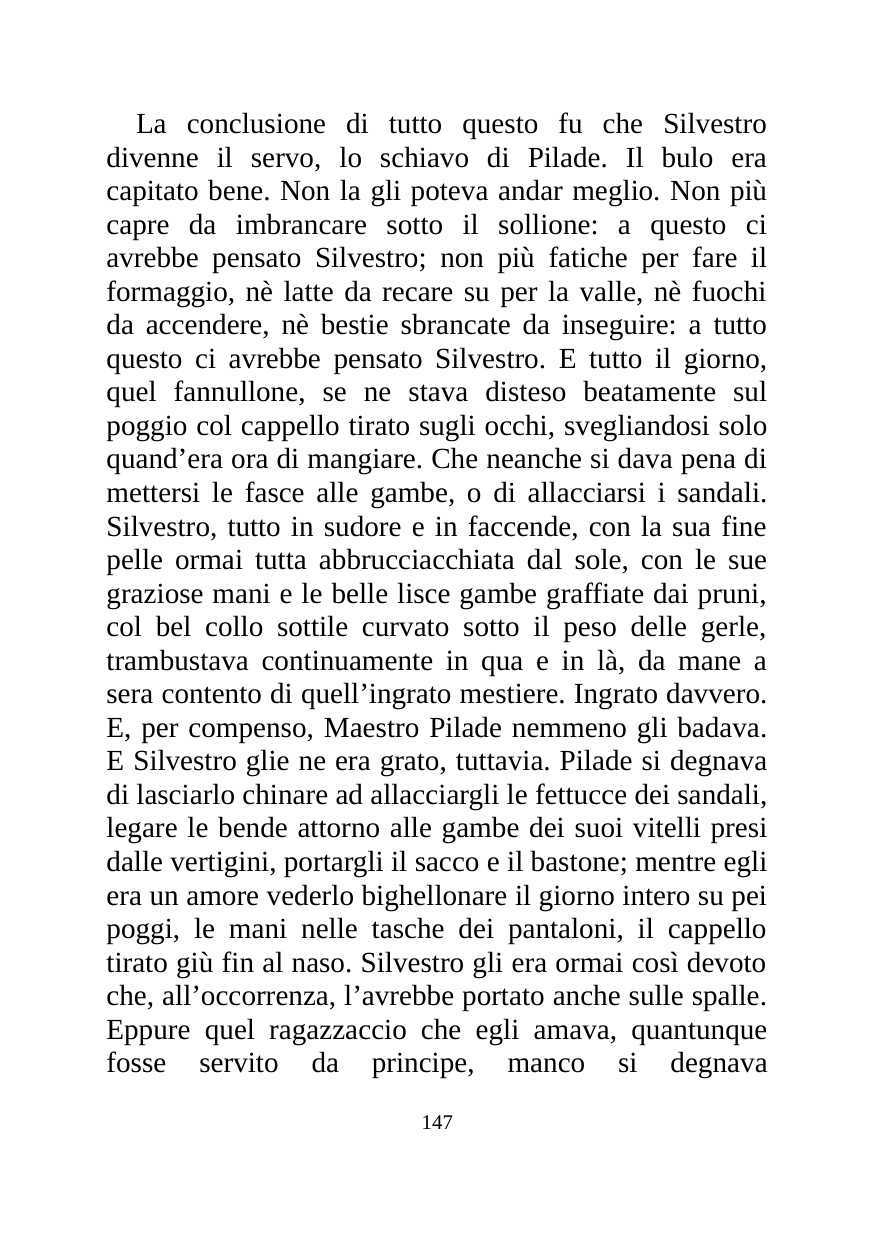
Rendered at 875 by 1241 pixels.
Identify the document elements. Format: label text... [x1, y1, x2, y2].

text La conclusione di tutto questo fu che Silvestro divenne il servo, lo schiavo di Pilade. Il bulo era capitato bene. Non la gli poteva andar meglio. Non più capre da imbrancare sotto il sollione: a questo ci avrebbe pensato Silvestro; non più fatiche per fare il formaggio, nè latte da recare su per la valle, nè fuochi da accendere, nè bestie sbrancate da inseguire: a tutto questo ci avrebbe pensato Silvestro. E tutto il giorno, quel fannullone, se ne stava disteso beatamente sul poggio col cappello tirato sugli occhi, svegliandosi solo quand’era ora di mangiare. Che neanche si dava pena di mettersi le fasce alle gambe, o di allacciarsi i sandali. Silvestro, tutto in sudore e in faccende, con la sua fine pelle ormai tutta abbrucciacchiata dal sole, con le sue graziose mani e le belle lisce gambe graffiate dai pruni, col bel collo sottile curvato sotto il peso delle gerle, trambustava continuamente in qua e in là, da mane a sera contento di quell’ingrato mestiere. Ingrato davvero. E, per compenso, Maestro Pilade nemmeno gli badava. E Silvestro glie ne era grato, tuttavia. Pilade si degnava di lasciarlo chinare ad allacciargli le fettucce dei sandali, legare le bende attorno alle gambe dei suoi vitelli presi dalle vertigini, portargli il sacco e il bastone; mentre egli era un amore vederlo bighellonare il giorno intero su pei poggi, le mani nelle tasche dei pantaloni, il cappello tirato giù fin al naso. Silvestro gli era ormai così devoto che, all’occorrenza, l’avrebbe portato anche sulle spalle. Eppure quel ragazzaccio che egli amava, quantunque fosse servito da principe, manco si degnava [106, 106, 768, 1079]
